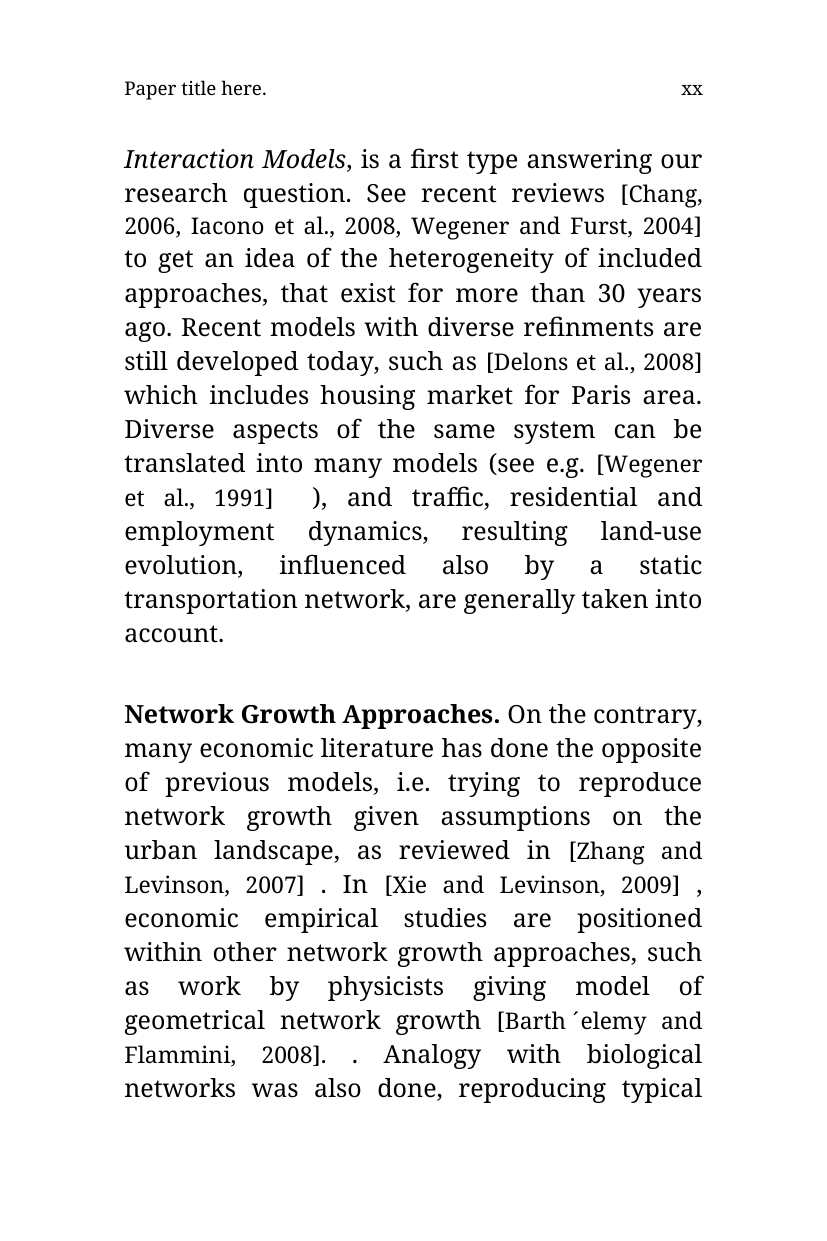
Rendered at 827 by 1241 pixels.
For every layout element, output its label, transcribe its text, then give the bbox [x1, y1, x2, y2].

text Network Growth Approaches. On the contrary, many economic literature has done the opposite of previous models, i.e. trying to reproduce network growth given assumptions on the urban landscape, as reviewed in [Zhang and Levinson, 2007] . In [Xie and Levinson, 2009] , economic empirical studies are positioned within other network growth approaches, such as work by physicists giving model of geometrical network growth [Barth ́elemy and Flammini, 2008]. . Analogy with biological networks was also done, reproducing typical [124, 696, 703, 1105]
text Interaction Models, is a first type answering our research question. See recent reviews [Chang, 2006, Iacono et al., 2008, Wegener and Furst, 2004] to get an idea of the heterogeneity of included approaches, that exist for more than 30 years ago. Recent models with diverse refinments are still developed today, such as [Delons et al., 2008] which includes housing market for Paris area. Diverse aspects of the same system can be translated into many models (see e.g. [Wegener et al., 1991] ), and traffic, residential and employment dynamics, resulting land-use evolution, influenced also by a static transportation network, are generally taken into account. [124, 142, 703, 650]
